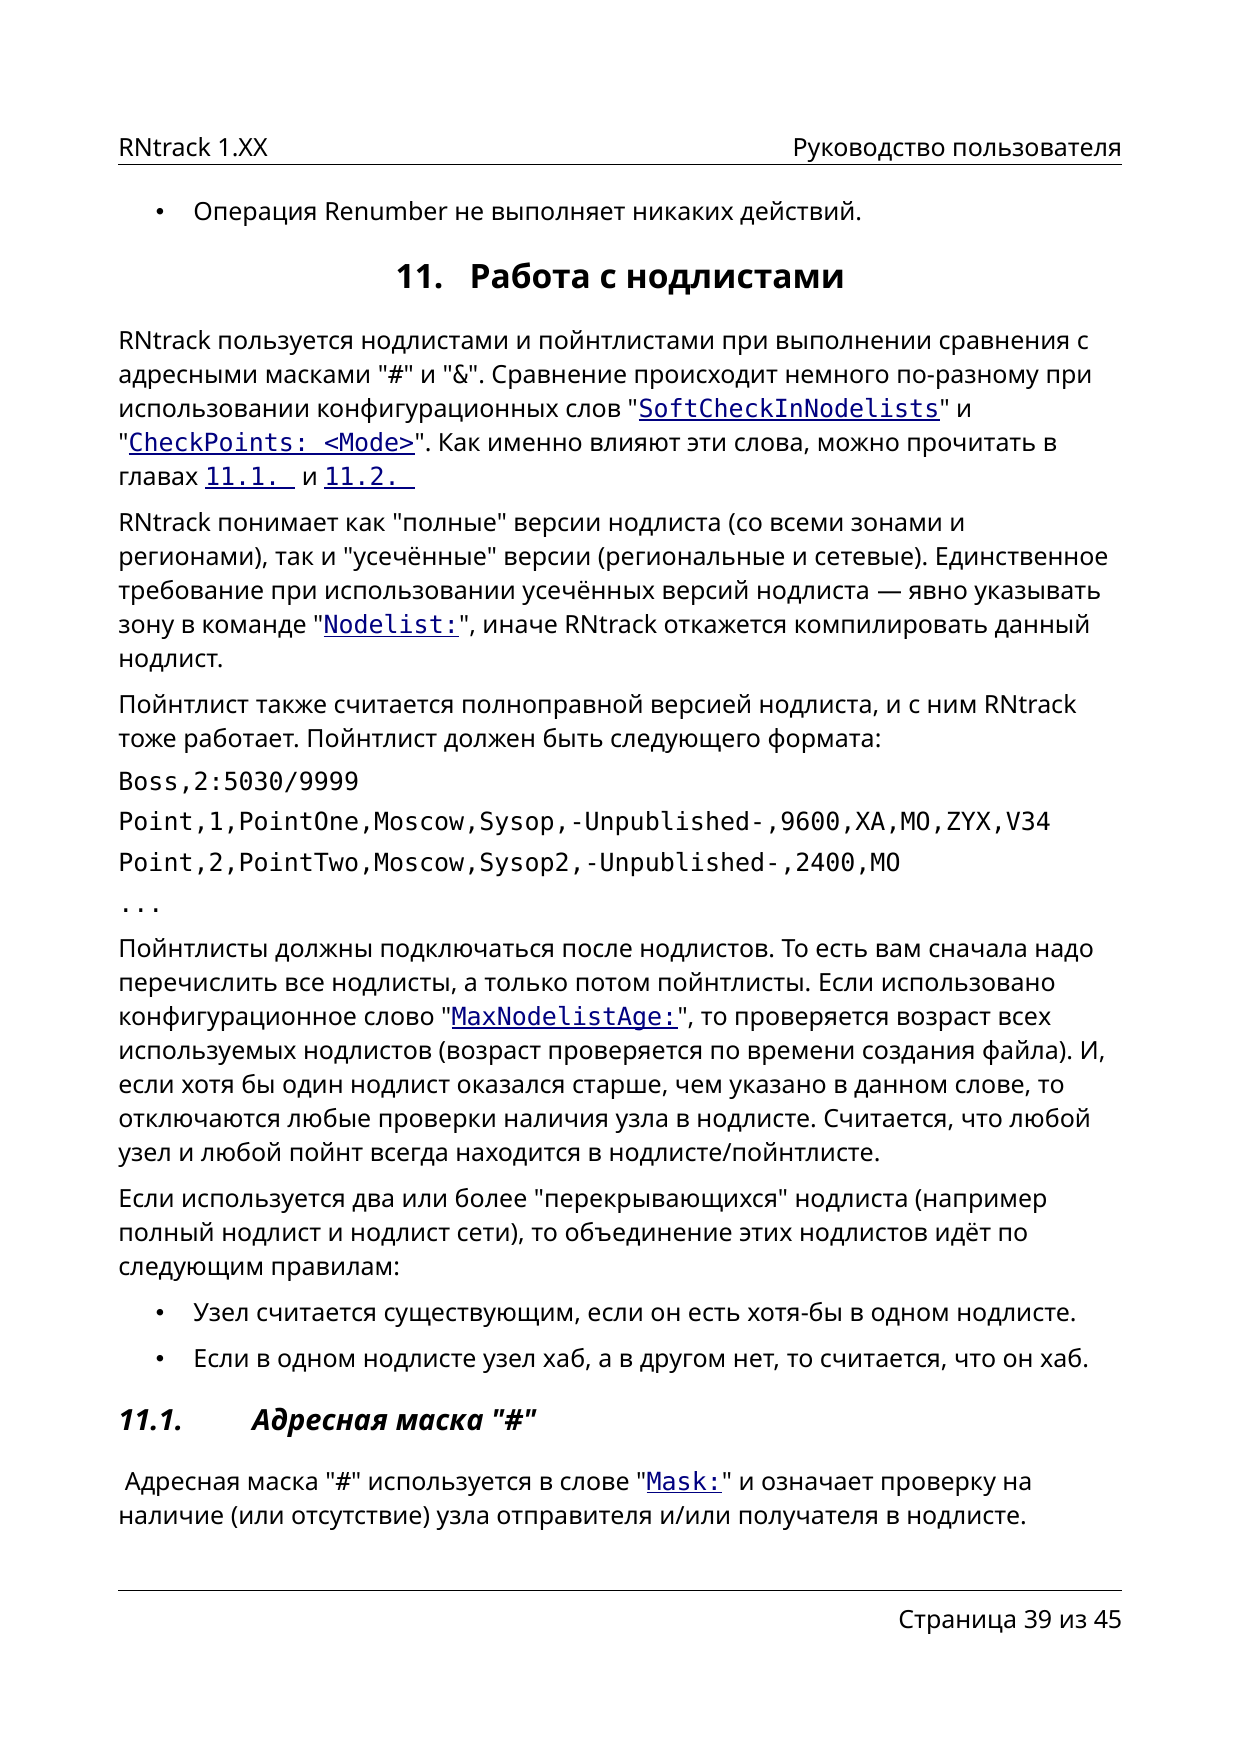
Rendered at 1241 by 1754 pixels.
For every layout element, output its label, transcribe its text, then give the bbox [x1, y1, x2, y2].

text Point,2,PointTwo,Moscow,Sysop2,-Unpublished-,2400,MO [118, 848, 1122, 878]
text Пойнтлисты должны подключаться после нодлистов. То есть вам сначала надо перечислить все нодлисты, а только потом пойнтлисты. Если использовано конфигурационное слово "MaxNodelistAge:", то проверяется возраст всех используемых нодлистов (возраст проверяется по времени создания файла). И, если хотя бы один нодлист оказался старше, чем указано в данном слове, то отключаются любые проверки наличия узла в нодлисте. Считается, что любой узел и любой пойнт всегда находится в нодлисте/пойнтлисте. [118, 930, 1122, 1169]
text RNtrack понимает как "полные" версии нодлиста (со всеми зонами и регионами), так и "усечённые" версии (региональные и сетевые). Единственное требование при использовании усечённых версий нодлиста — явно указывать зону в команде "Nodelist:", иначе RNtrack откажется компилировать данный нодлист. [118, 505, 1122, 675]
list Операция Renumber не выполняет никаких действий. [156, 193, 1122, 228]
text Пойнтлист также считается полноправной версией нодлиста, и с ним RNtrack тоже работает. Пойнтлист должен быть следующего формата: [118, 687, 1122, 755]
text Адресная маска "#" используется в слове "Mask:" и означает проверку на наличие (или отсутствие) узла отправителя и/или получателя в нодлисте. [118, 1463, 1122, 1532]
text Boss,2:5030/9999 [118, 767, 1122, 796]
subtitle Адресная маска "#" [118, 1399, 1122, 1439]
text ... [118, 889, 1122, 919]
text RNtrack пользуется нодлистами и пойнтлистами при выполнении сравнения с адресными масками "#" и "&". Сравнение происходит немного по-разному при использовании конфигурационных слов "SoftCheckInNodelists" и "CheckPoints: <Mode>". Как именно влияют эти слова, можно прочитать в главах 11.1. и 11.2. [118, 323, 1122, 493]
subtitle Работа с нодлистами [118, 253, 1122, 298]
list Узел считается существующим, если он есть хотя-бы в одном нодлисте. [156, 1294, 1122, 1329]
list Если в одном нодлисте узел хаб, а в другом нет, то считается, что он хаб. [156, 1340, 1122, 1374]
text Если используется два или более "перекрывающихся" нодлиста (например полный нодлист и нодлист сети), то объединение этих нодлистов идёт по следующим правилам: [118, 1181, 1122, 1283]
text Point,1,PointOne,Moscow,Sysop,-Unpublished-,9600,XA,MO,ZYX,V34 [118, 808, 1122, 837]
